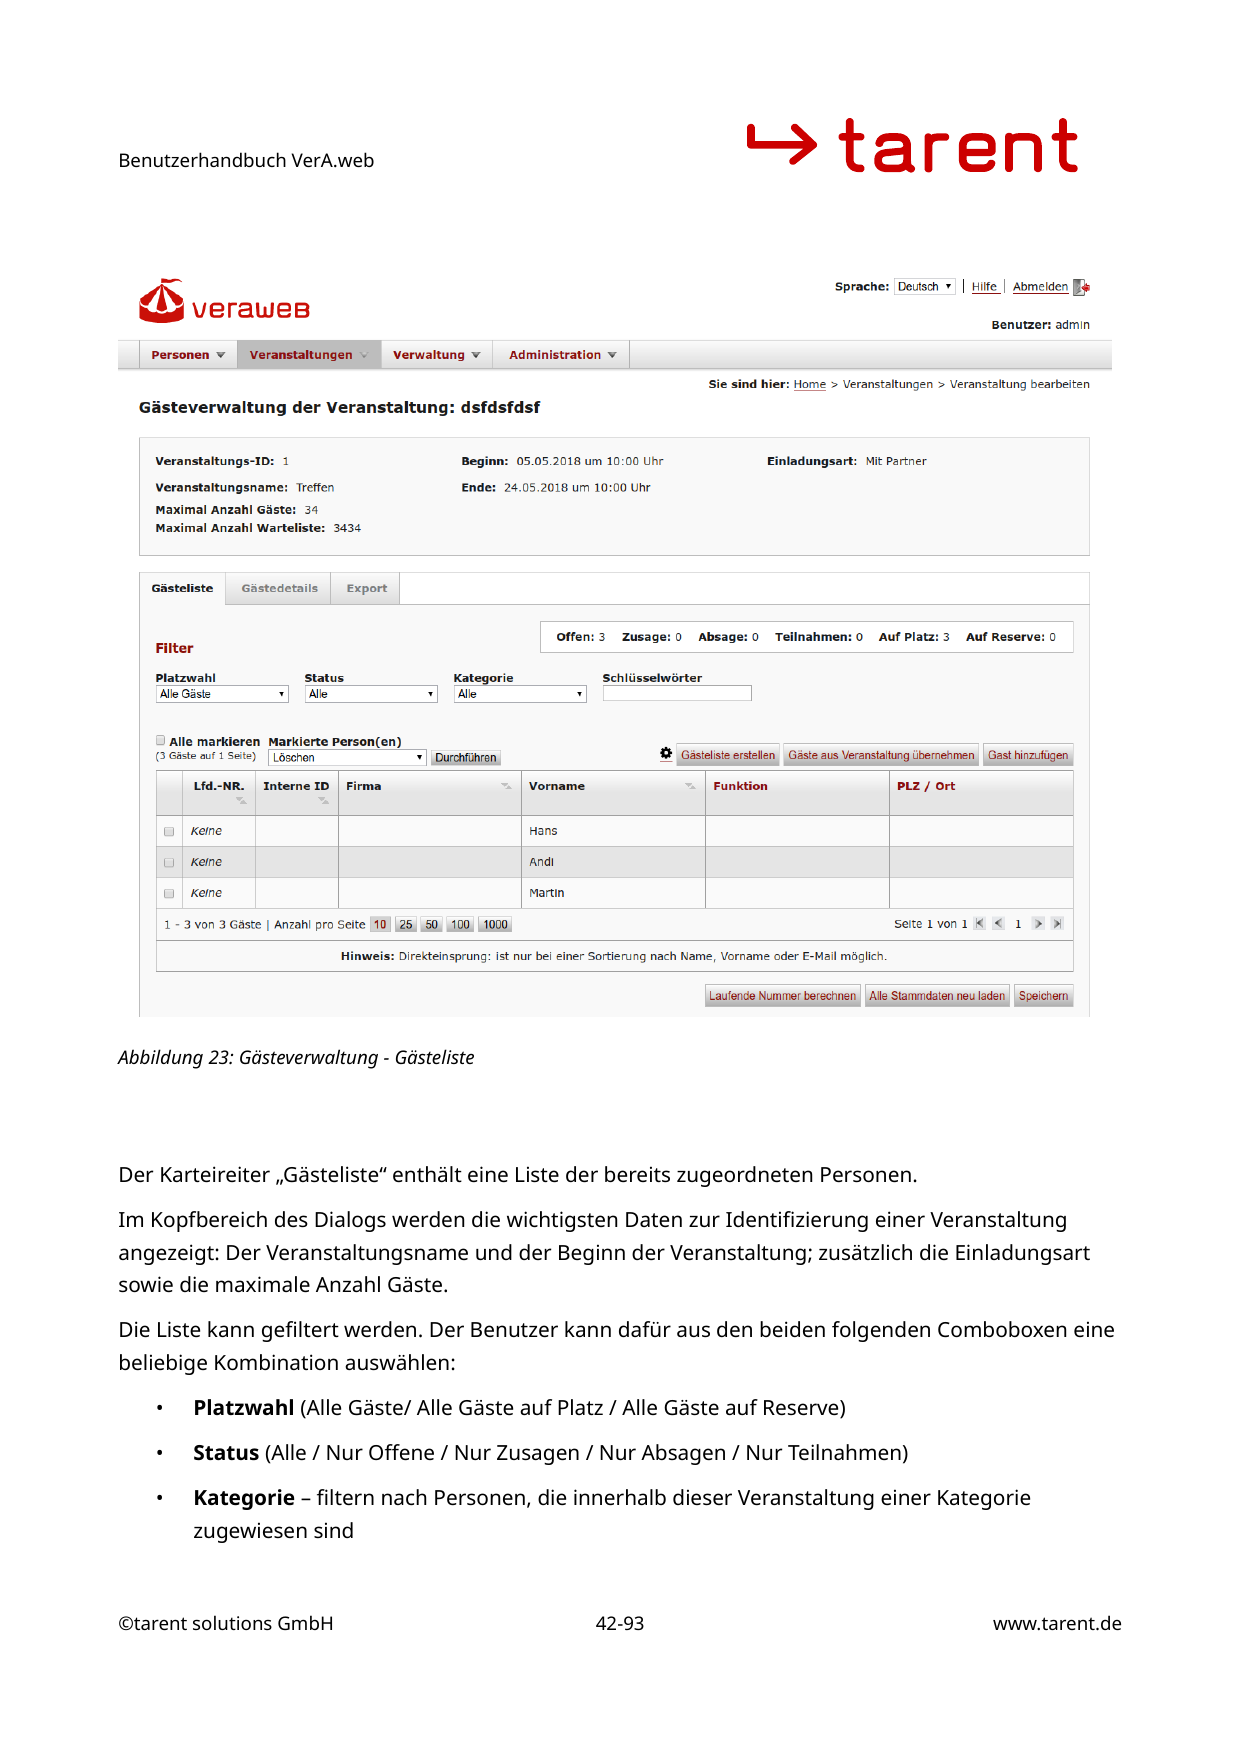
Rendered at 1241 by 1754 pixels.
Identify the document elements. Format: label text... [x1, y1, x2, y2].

list Status (Alle / Nur Offene / Nur Zusagen / Nur Absagen / Nur Teilnahmen) [156, 1438, 1122, 1467]
text [118, 232, 1122, 256]
list Kategorie – filtern nach Personen, die innerhalb dieser Veranstaltung einer Kategorie zugewiesen sind [156, 1483, 1122, 1544]
text Abbildung 23: Gästeverwaltung - Gästeliste [118, 256, 1122, 1069]
list Platzwahl (Alle Gäste/ Alle Gäste auf Platz / Alle Gäste auf Reserve) [156, 1393, 1122, 1422]
picture [118, 275, 1112, 1017]
text Die Liste kann gefiltert werden. Der Benutzer kann dafür aus den beiden folgenden Comboboxen eine beliebige Kombination auswählen: [118, 1316, 1122, 1377]
text Der Karteireiter „Gästeliste“ enthält eine Liste der bereits zugeordneten Personen. [118, 1069, 1122, 1189]
text Im Kopfbereich des Dialogs werden die wichtigsten Daten zur Identifizierung einer Veranstaltung angezeigt: Der Veranstaltungsname und der Beginn der Veranstaltung; zusätzlich die Einladungsart sowie die maximale Anzahl Gäste. [118, 1205, 1122, 1299]
